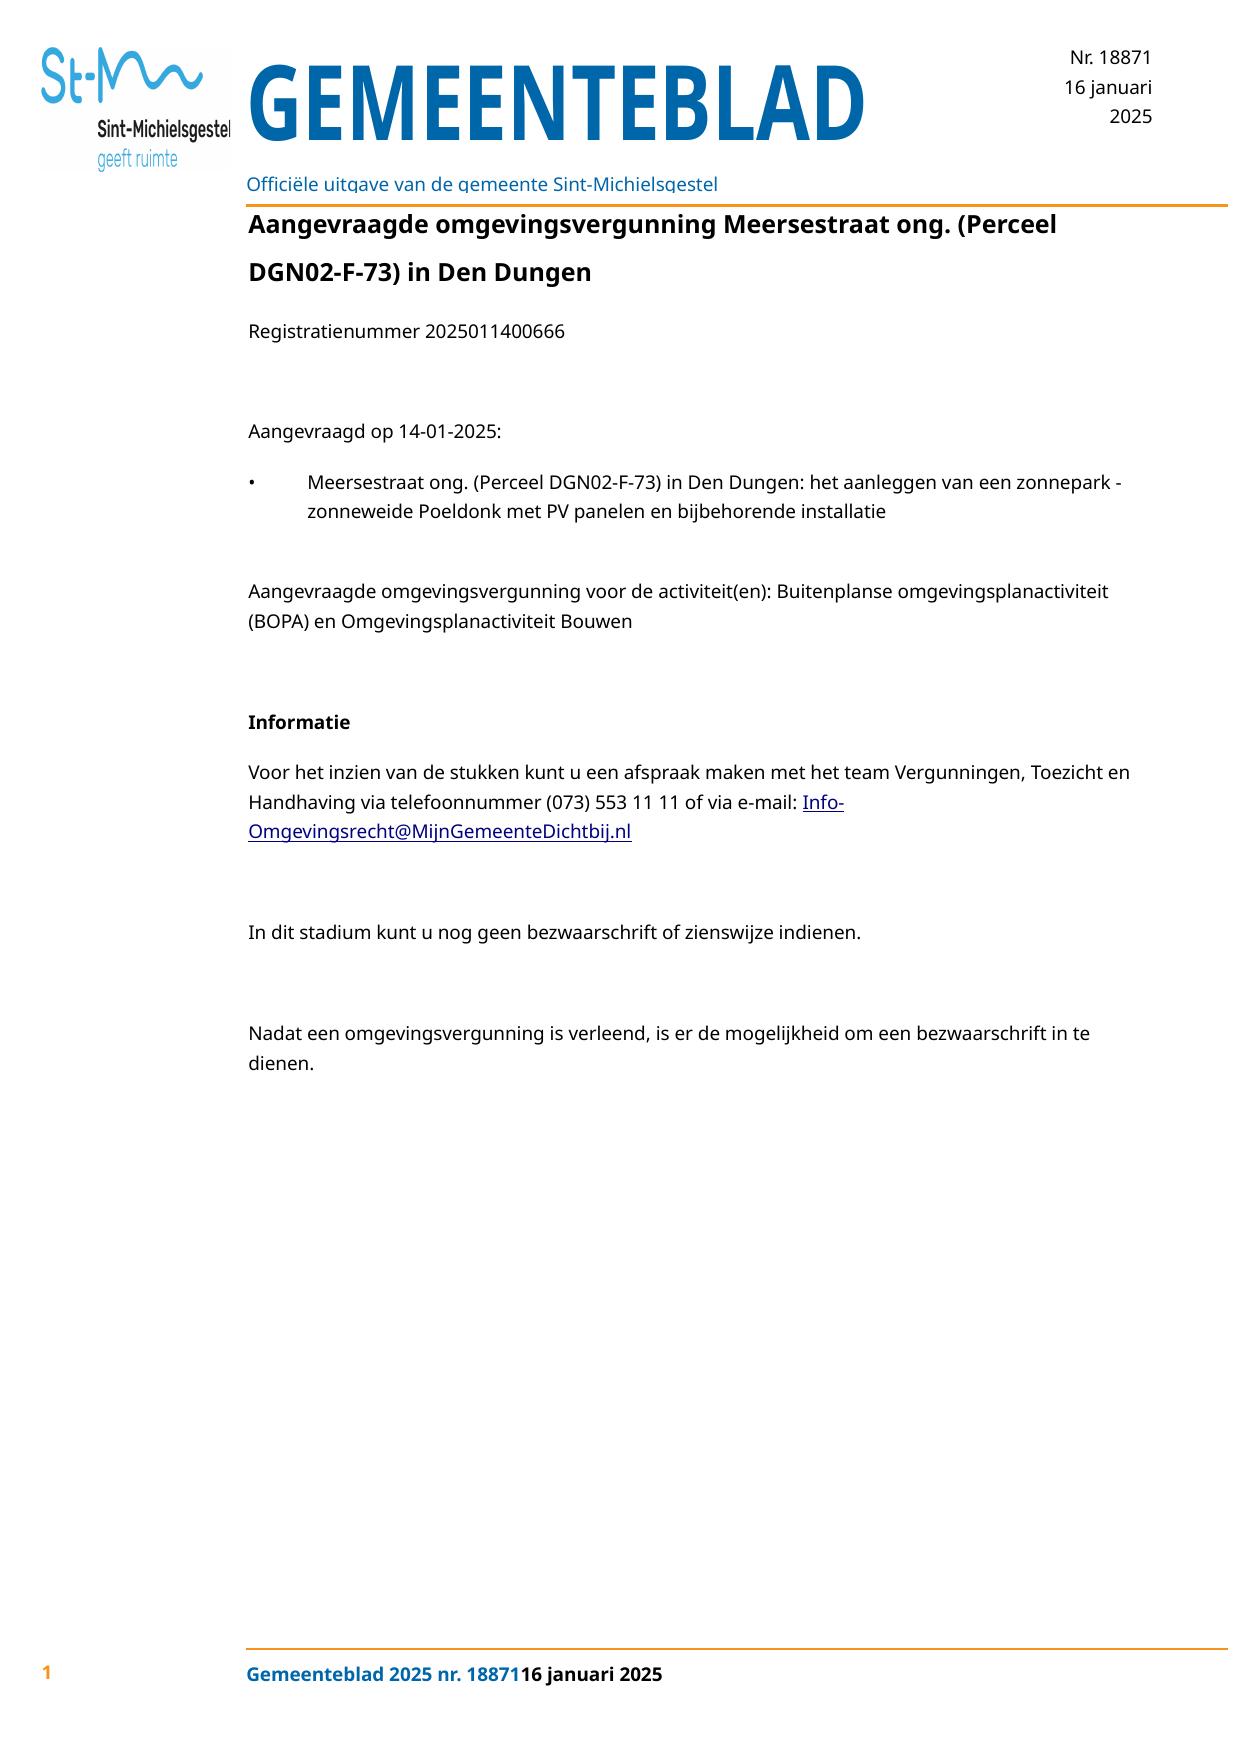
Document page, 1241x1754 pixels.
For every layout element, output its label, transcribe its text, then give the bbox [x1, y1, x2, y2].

text Aangevraagd op 14-01-2025: [248, 419, 1152, 444]
text Aangevraagde omgevingsvergunning voor de activiteit(en): Buitenplanse omgevingsplanactiviteit (BOPA) en Omgevingsplanactiviteit Bouwen [248, 579, 1152, 634]
text Voor het inzien van de stukken kunt u een afspraak maken met het team Vergunningen, Toezicht en Handhaving via telefoonnummer (073) 553 11 11 of via e-mail: Info-Omgevingsrecht@MijnGemeenteDichtbij.nl [248, 759, 1152, 844]
text Informatie [248, 709, 1152, 735]
picture [41, 47, 231, 172]
text Aangevraagde omgevingsvergunning Meersestraat ong. (Perceel DGN02-F-73) in Den Dungen [248, 207, 1152, 288]
text Nadat een omgevingsvergunning is verleend, is er de mogelijkheid om een bezwaarschrift in te dienen. [248, 1020, 1152, 1076]
list Meersestraat ong. (Perceel DGN02-F-73) in Den Dungen: het aanleggen van een zonnepark - zonneweide Poeldonk met PV panelen en bijbehorende installatie [248, 469, 1152, 524]
text In dit stadium kunt u nog geen bezwaarschrift of zienswijze indienen. [248, 919, 1152, 945]
text Registratienummer 2025011400666 [248, 318, 1152, 344]
